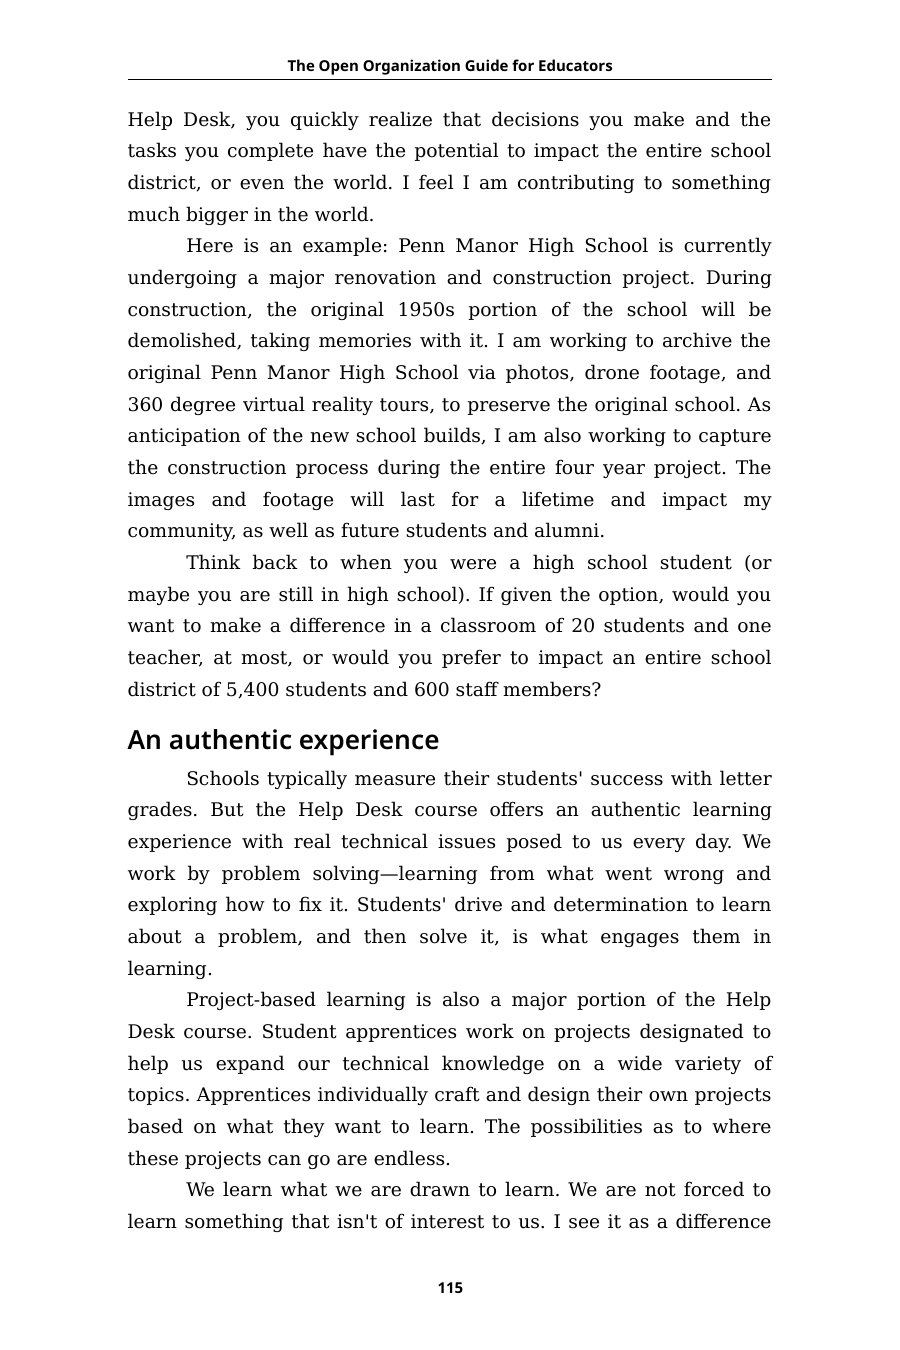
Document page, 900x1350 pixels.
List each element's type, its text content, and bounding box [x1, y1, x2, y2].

text Here is an example: Penn Manor High School is currently undergoing a major renovation and construction project. During construction, the original 1950s portion of the school will be demolished, taking memories with it. I am working to archive the original Penn Manor High School via photos, drone footage, and 360 degree virtual reality tours, to preserve the original school. As anticipation of the new school builds, I am also working to capture the construction process during the entire four year project. The images and footage will last for a lifetime and impact my community, as well as future students and alumni. [127, 235, 772, 542]
text Project-based learning is also a major portion of the Help Desk course. Student apprentices work on projects designated to help us expand our technical knowledge on a wide variety of topics. Apprentices individually craft and design their own projects based on what they want to learn. The possibilities as to where these projects can go are endless. [127, 989, 772, 1170]
text Think back to when you were a high school student (or maybe you are still in high school). If given the option, would you want to make a difference in a classroom of 20 students and one teacher, at most, or would you prefer to impact an entire school district of 5,400 students and 600 staff members? [127, 552, 772, 701]
subtitle An authentic experience [127, 725, 772, 755]
text We learn what we are drawn to learn. We are not forced to learn something that isn't of interest to us. I see it as a difference [127, 1179, 772, 1233]
text Help Desk, you quickly realize that decisions you make and the tasks you complete have the potential to impact the entire school district, or even the world. I feel I am contributing to something much bigger in the world. [127, 109, 772, 226]
text Schools typically measure their students' success with letter grades. But the Help Desk course offers an authentic learning experience with real technical issues posed to us every day. We work by problem solving—learning from what went wrong and exploring how to fix it. Students' drive and determination to learn about a problem, and then solve it, is what engages them in learning. [127, 768, 772, 980]
